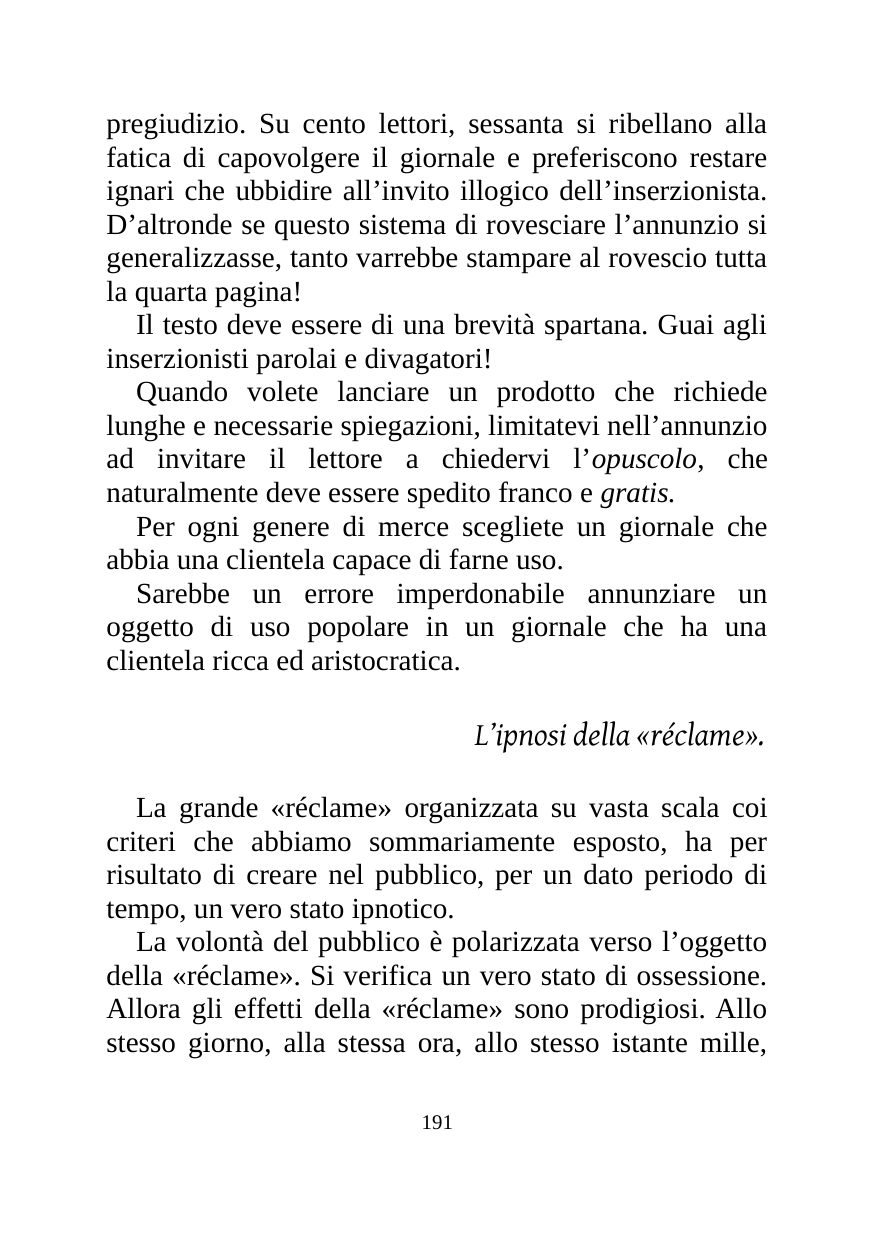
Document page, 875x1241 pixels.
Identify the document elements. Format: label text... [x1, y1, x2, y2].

text Per ogni genere di merce scegliete un giornale che abbia una clientela capace di farne uso. [106, 509, 768, 576]
text Quando volete lanciare un prodotto che richiede lunghe e necessarie spiegazioni, limitatevi nell’annunzio ad invitare il lettore a chiedervi l’opuscolo, che naturalmente deve essere spedito franco e gratis. [106, 374, 768, 509]
text Sarebbe un errore imperdonabile annunziare un oggetto di uso popolare in un giornale che ha una clientela ricca ed aristocratica. [106, 576, 768, 676]
text La volontà del pubblico è polarizzata verso l’oggetto della «réclame». Si verifica un vero stato di ossessione. Allora gli effetti della «réclame» sono prodigiosi. Allo stesso giorno, alla stessa ora, allo stesso istante mille, [106, 924, 768, 1059]
text pregiudizio. Su cento lettori, sessanta si ribellano alla fatica di capovolgere il giornale e preferiscono restare ignari che ubbidire all’invito illogico dell’inserzionista. D’altronde se questo sistema di rovesciare l’annunzio si generalizzasse, tanto varrebbe stampare al rovescio tutta la quarta pagina! [106, 106, 768, 307]
text La grande «réclame» organizzata su vasta scala coi criteri che abbiamo sommariamente esposto, ha per risultato di creare nel pubblico, per un dato periodo di tempo, un vero stato ipnotico. [106, 790, 768, 924]
subtitle L’ipnosi della «réclame». [106, 718, 768, 755]
text Il testo deve essere di una brevità spartana. Guai agli inserzionisti parolai e divagatori! [106, 307, 768, 374]
